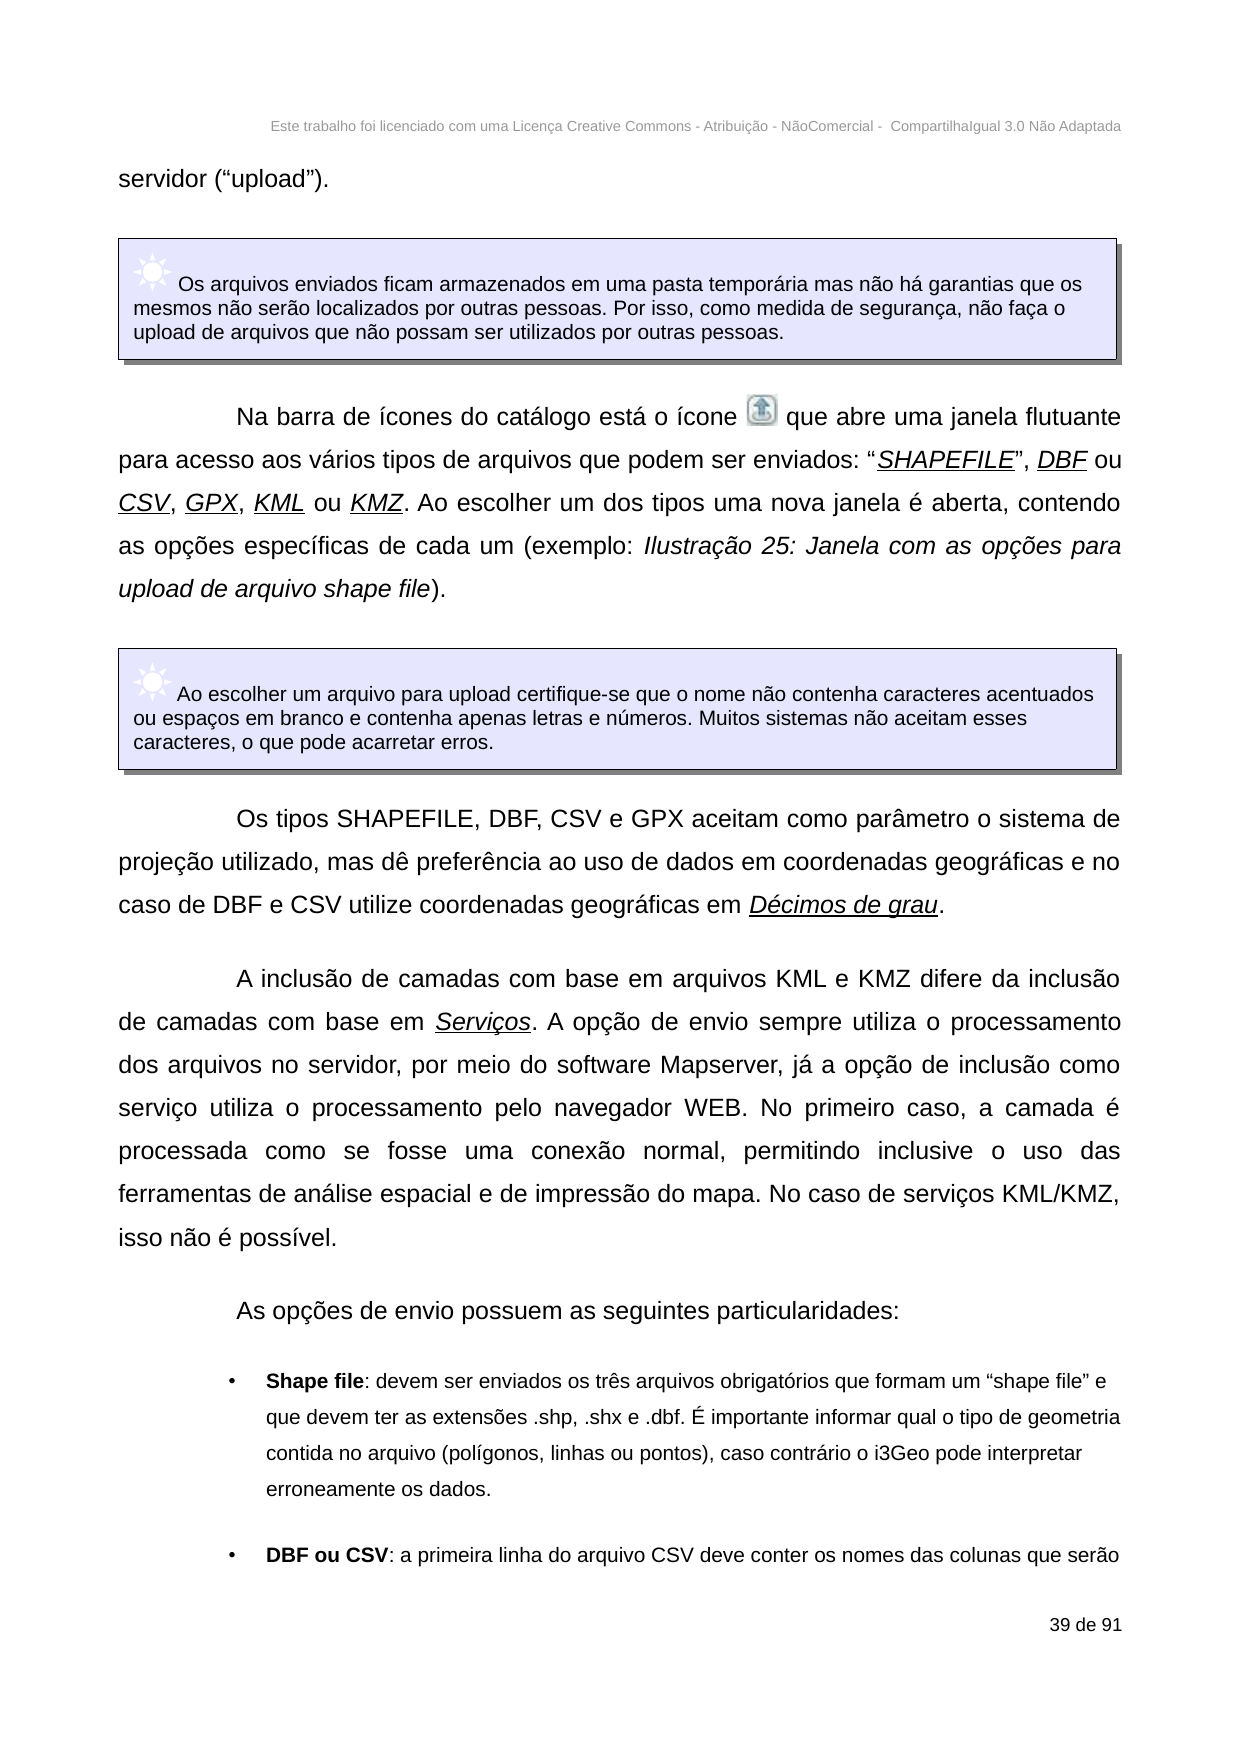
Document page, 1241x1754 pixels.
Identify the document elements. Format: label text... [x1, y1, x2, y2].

text Os tipos SHAPEFILE, DBF, CSV e GPX aceitam como parâmetro o sistema de projeção utilizado, mas dê preferência ao uso de dados em coordenadas geográficas e no caso de DBF e CSV utilize coordenadas geográficas em Décimos de grau. [118, 804, 1122, 919]
picture [133, 679, 141, 685]
picture [149, 283, 156, 292]
picture [138, 668, 167, 696]
text As opções de envio possuem as seguintes particularidades: [118, 1296, 1122, 1324]
picture [149, 662, 156, 671]
text Os arquivos enviados ficam armazenados em uma pasta temporária mas não há garantias que os mesmos não serão localizados por outras pessoas. Por isso, como medida de segurança, não faça o upload de arquivos que não possam ser utilizados por outras pessoas. [119, 239, 1116, 359]
list DBF ou CSV: a primeira linha do arquivo CSV deve conter os nomes das colunas que serão [228, 1543, 1122, 1567]
picture [746, 394, 778, 426]
text Na barra de ícones do catálogo está o ícone que abre uma janela flutuante para acesso aos vários tipos de arquivos que podem ser enviados: “SHAPEFILE”, DBF ou CSV, GPX, KML ou KMZ. Ao escolher um dos tipos uma nova janela é aberta, contendo as opções específicas de cada um (exemplo: Ilustração 25: Janela com as opções para upload de arquivo shape file). [118, 394, 1122, 603]
text Ao escolher um arquivo para upload certifique-se que o nome não contenha caracteres acentuados ou espaços em branco e contenha apenas letras e números. Muitos sistemas não aceitam esses caracteres, o que pode acarretar erros. [119, 649, 1116, 769]
text A inclusão de camadas com base em arquivos KML e KMZ difere da inclusão de camadas com base em Serviços. A opção de envio sempre utiliza o processamento dos arquivos no servidor, por meio do software Mapserver, já a opção de inclusão como serviço utiliza o processamento pelo navegador WEB. No primeiro caso, a camada é processada como se fosse uma conexão normal, permitindo inclusive o uso das ferramentas de análise espacial e de impressão do mapa. No caso de serviços KML/KMZ, isso não é possível. [118, 964, 1122, 1251]
picture [133, 269, 141, 275]
picture [138, 688, 147, 696]
picture [149, 693, 156, 702]
picture [138, 258, 167, 286]
picture [164, 679, 173, 685]
picture [149, 252, 156, 261]
list Shape file: devem ser enviados os três arquivos obrigatórios que formam um “shape file” e que devem ter as extensões .shp, .shx e .dbf. É importante informar qual o tipo de geometria contida no arquivo (polígonos, linhas ou pontos), caso contrário o i3Geo pode interpretar erroneamente os dados. [228, 1369, 1122, 1501]
text servidor (“upload”). [118, 164, 1122, 193]
picture [164, 269, 173, 275]
